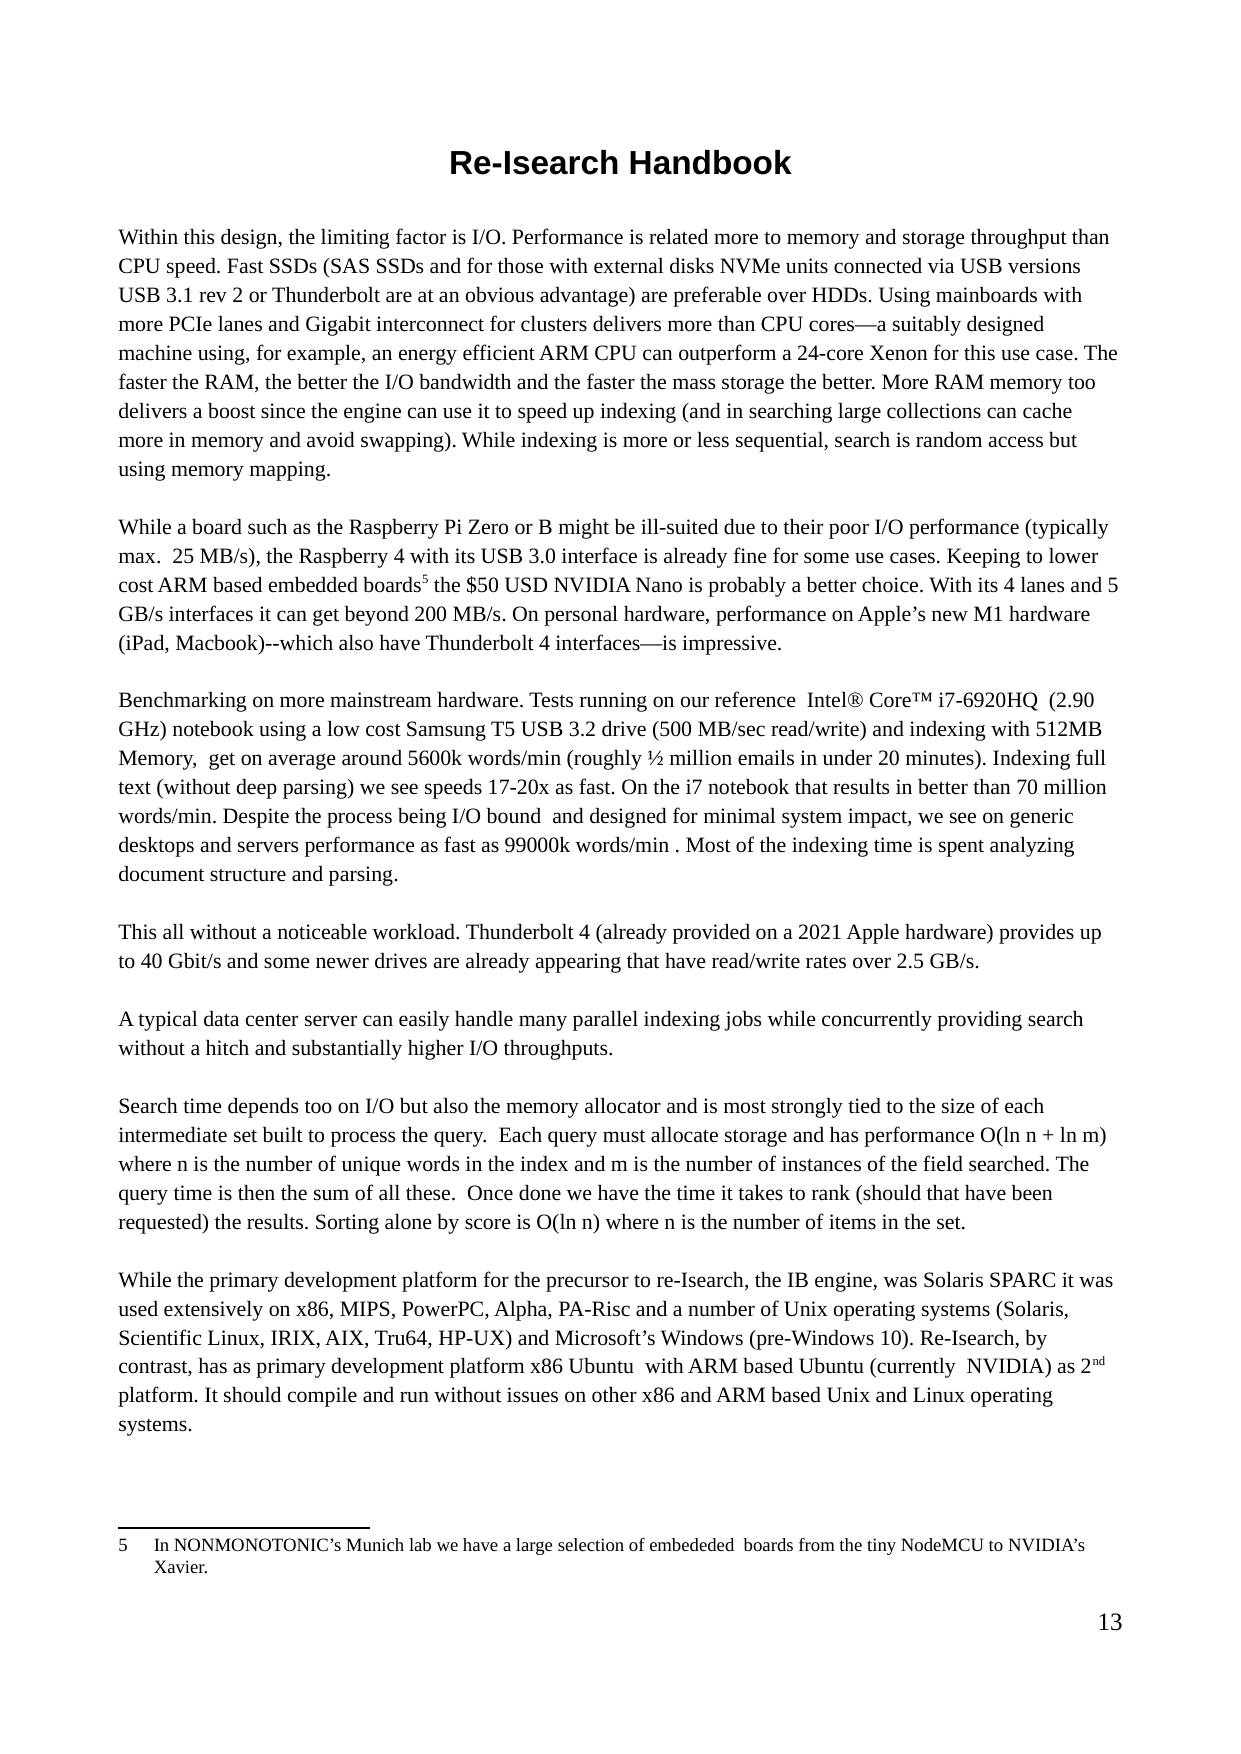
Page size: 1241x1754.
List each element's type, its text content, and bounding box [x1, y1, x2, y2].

text Within this design, the limiting factor is I/O. Performance is related more to memory and storage throughput than CPU speed. Fast SSDs (SAS SSDs and for those with external disks NVMe units connected via USB versions USB 3.1 rev 2 or Thunderbolt are at an obvious advantage) are preferable over HDDs. Using mainboards with more PCIe lanes and Gigabit interconnect for clusters delivers more than CPU cores—a suitably designed machine using, for example, an energy efficient ARM CPU can outperform a 24-core Xenon for this use case. The faster the RAM, the better the I/O bandwidth and the faster the mass storage the better. More RAM memory too delivers a boost since the engine can use it to speed up indexing (and in searching large collections can cache more in memory and avoid swapping). While indexing is more or less sequential, search is random access but using memory mapping. [118, 224, 1122, 481]
text In NONMONOTONIC’s Munich lab we have a large selection of embededed boards from the tiny NodeMCU to NVIDIA’s Xavier. [118, 1534, 1122, 1577]
text Search time depends too on I/O but also the memory allocator and is most strongly tied to the size of each intermediate set built to process the query. Each query must allocate storage and has performance O(ln n + ln m) where n is the number of unique words in the index and m is the number of instances of the field searched. The query time is then the sum of all these. Once done we have the time it takes to rank (should that have been requested) the results. Sorting alone by score is O(ln n) where n is the number of items in the set. [118, 1093, 1122, 1234]
text This all without a noticeable workload. Thunderbolt 4 (already provided on a 2021 Apple hardware) provides up to 40 Gbit/s and some newer drives are already appearing that have read/write rates over 2.5 GB/s. [118, 919, 1122, 973]
text While the primary development platform for the precursor to re-Isearch, the IB engine, was Solaris SPARC it was used extensively on x86, MIPS, PowerPC, Alpha, PA-Risc and a number of Unix operating systems (Solaris, Scientific Linux, IRIX, AIX, Tru64, HP-UX) and Microsoft’s Windows (pre-Windows 10). Re-Isearch, by contrast, has as primary development platform x86 Ubuntu with ARM based Ubuntu (currently NVIDIA) as 2nd platform. It should compile and run without issues on other x86 and ARM based Unix and Linux operating systems. [118, 1267, 1122, 1437]
text Benchmarking on more mainstream hardware. Tests running on our reference Intel® Core™ i7-6920HQ (2.90 GHz) notebook using a low cost Samsung T5 USB 3.2 drive (500 MB/sec read/write) and indexing with 512MB Memory, get on average around 5600k words/min (roughly ½ million emails in under 20 minutes). Indexing full text (without deep parsing) we see speeds 17-20x as fast. On the i7 notebook that results in better than 70 million words/min. Despite the process being I/O bound and designed for minimal system impact, we see on generic desktops and servers performance as fast as 99000k words/min . Most of the indexing time is spent analyzing document structure and parsing. [118, 687, 1122, 886]
text A typical data center server can easily handle many parallel indexing jobs while concurrently providing search without a hitch and substantially higher I/O throughputs. [118, 1006, 1122, 1060]
text While a board such as the Raspberry Pi Zero or B might be ill-suited due to their poor I/O performance (typically max. 25 MB/s), the Raspberry 4 with its USB 3.0 interface is already fine for some use cases. Keeping to lower cost ARM based embedded boards the $50 USD NVIDIA Nano is probably a better choice. With its 4 lanes and 5 GB/s interfaces it can get beyond 200 MB/s. On personal hardware, performance on Apple’s new M1 hardware (iPad, Macbook)--which also have Thunderbolt 4 interfaces—is impressive. [118, 514, 1122, 655]
